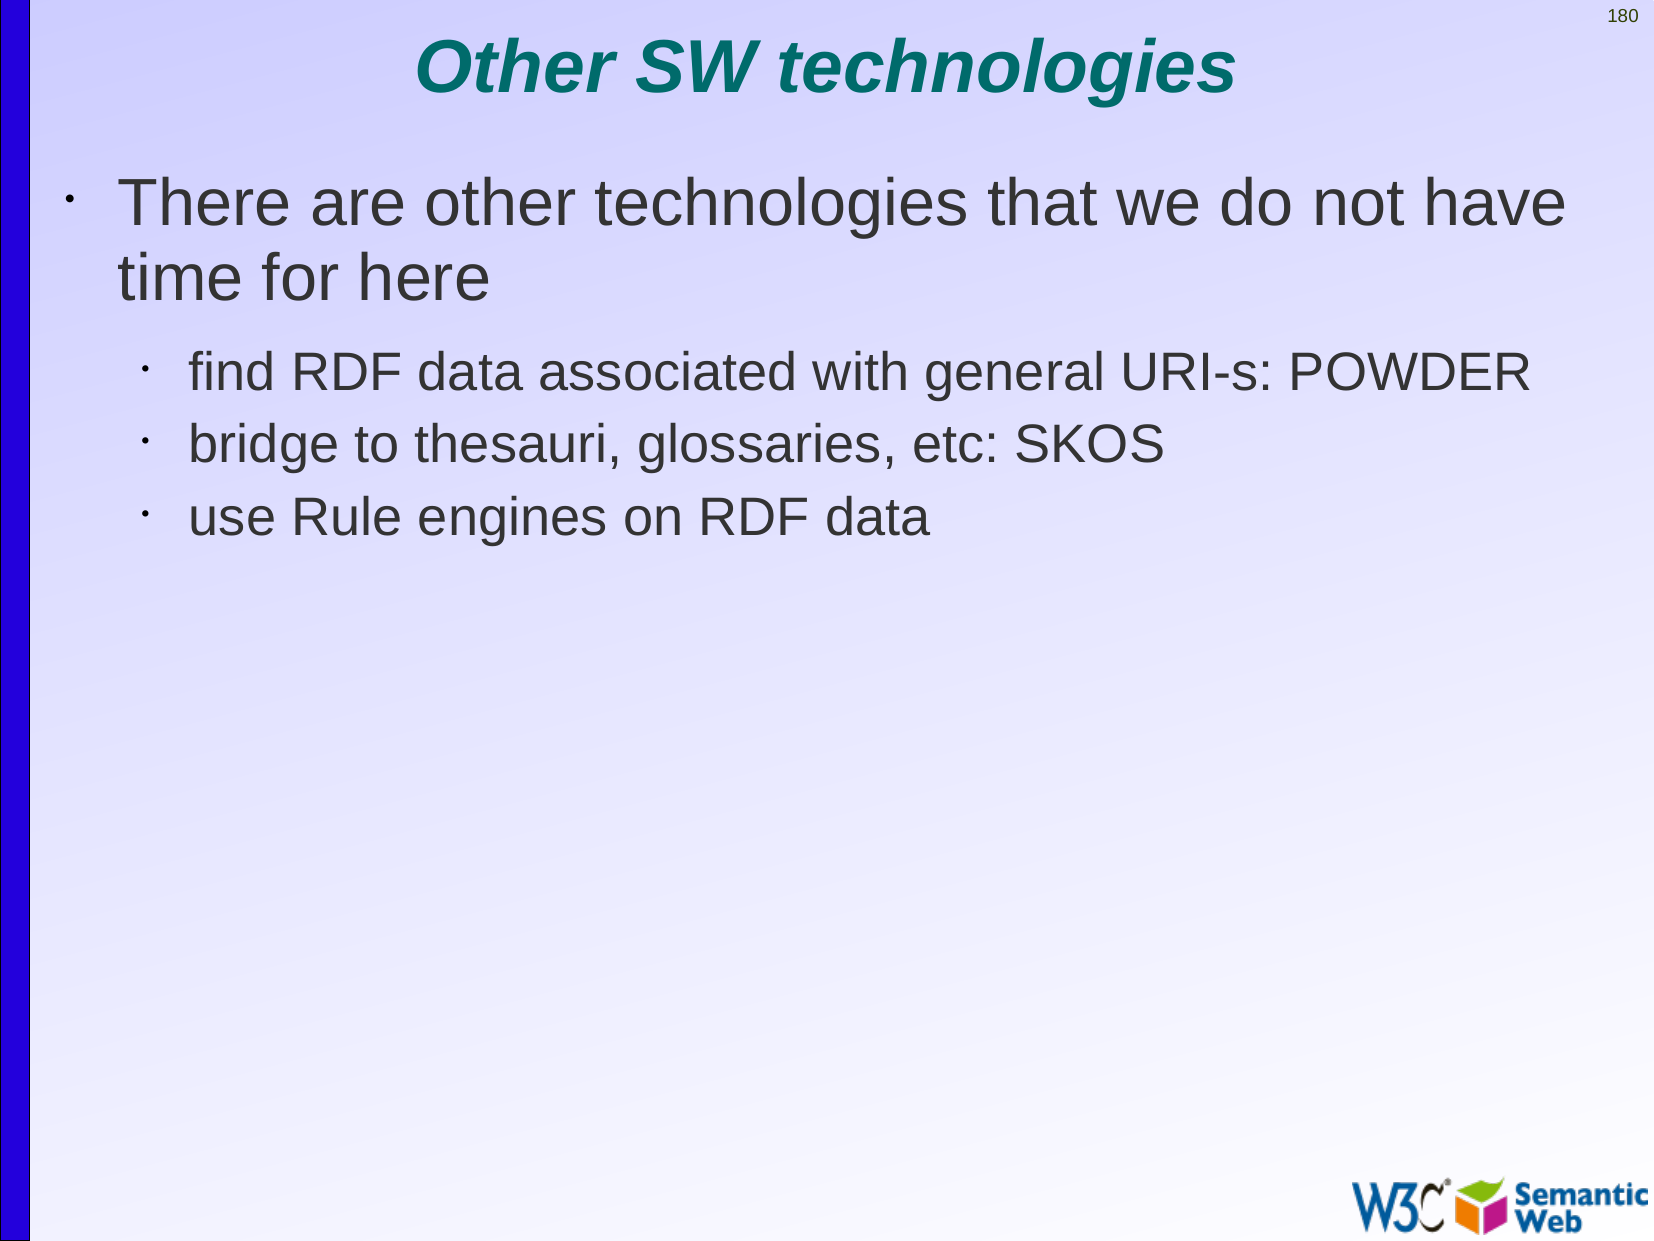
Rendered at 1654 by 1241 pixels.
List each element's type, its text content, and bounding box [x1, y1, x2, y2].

list There are other technologies that we do not have time for here find RDF data associated with general URI-s: POWDER bridge to thesauri, glossaries, etc: SKOS use Rule engines on RDF data [47, 165, 1642, 1151]
picture [1352, 1175, 1648, 1235]
title Other SW technologies [0, 5, 1654, 125]
